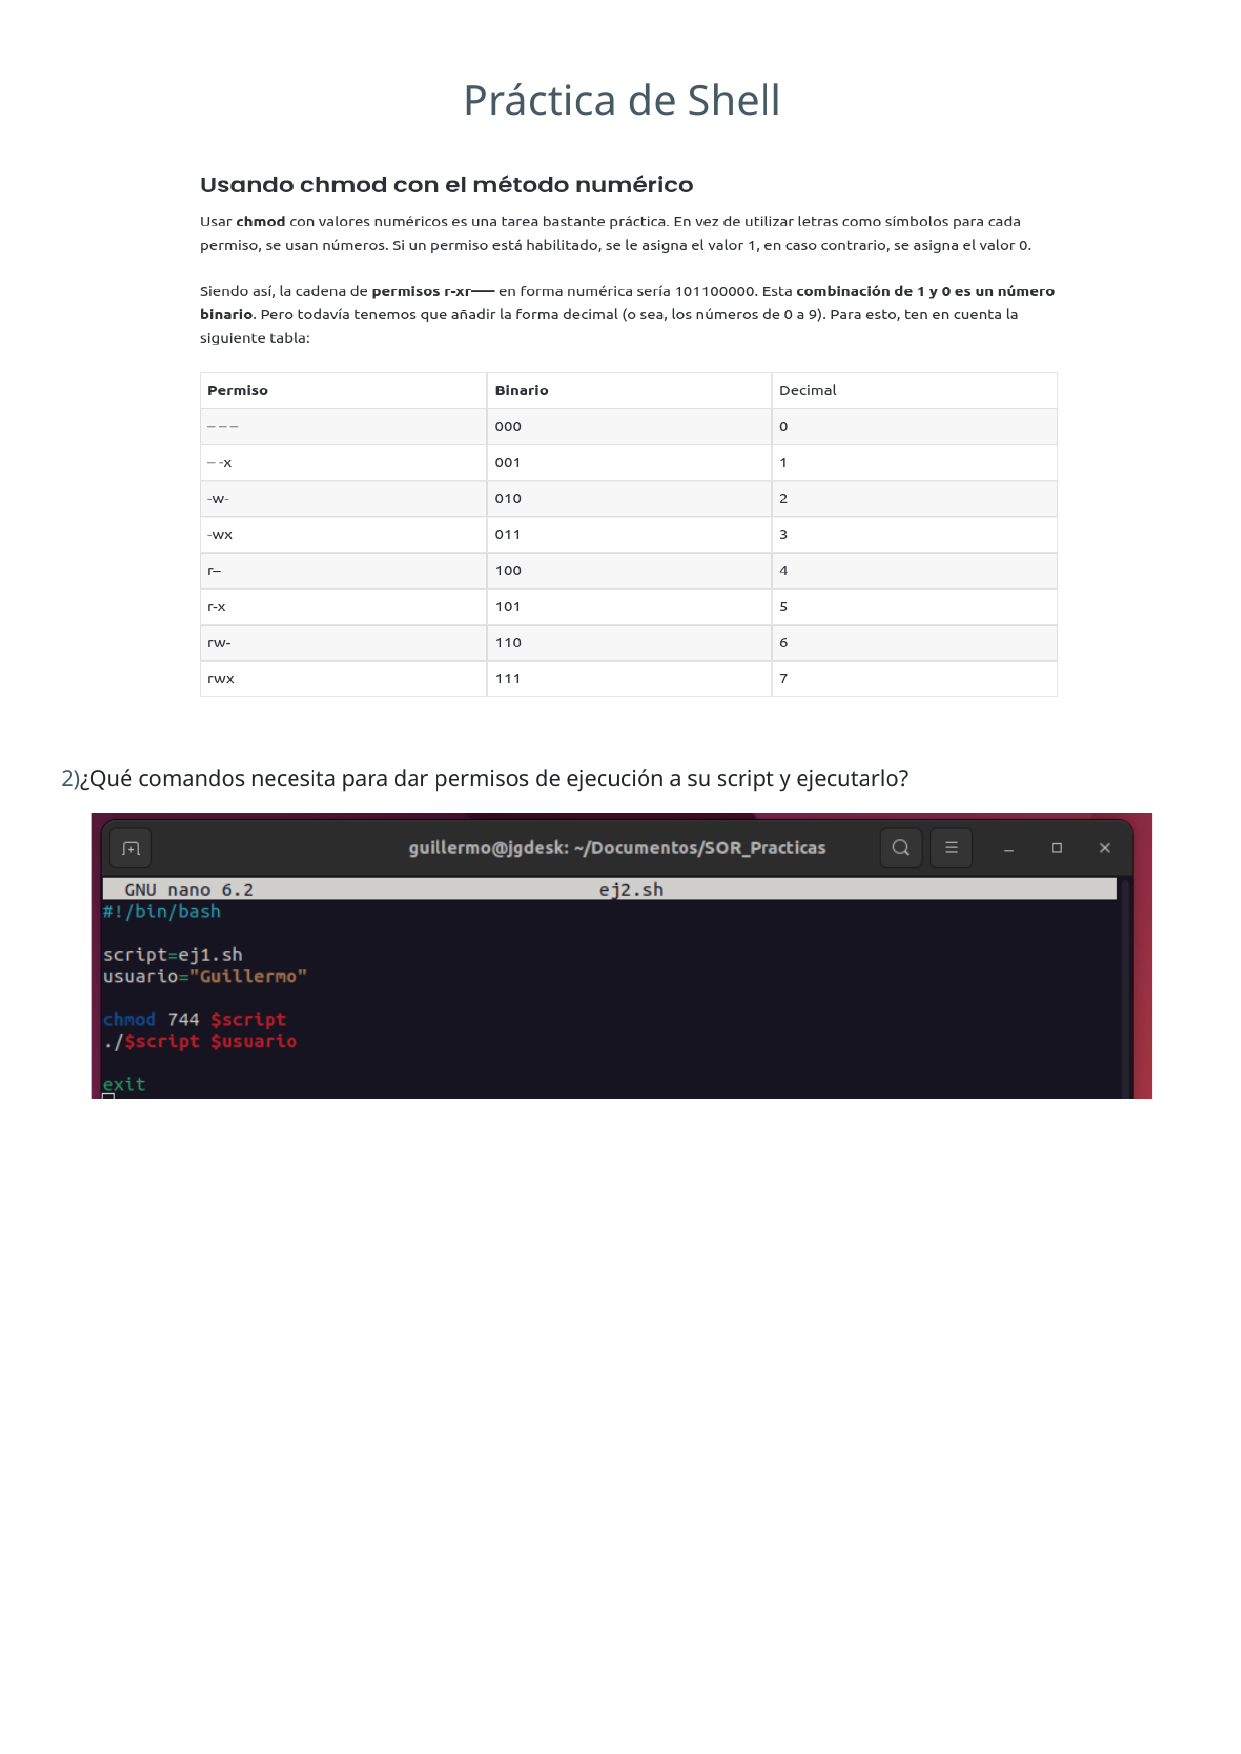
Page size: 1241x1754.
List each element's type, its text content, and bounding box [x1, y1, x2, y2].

picture [91, 813, 1153, 1099]
subtitle 2)¿Qué comandos necesita para dar permisos de ejecución a su script y ejecutarlo? [61, 763, 1183, 793]
picture [170, 162, 1074, 709]
